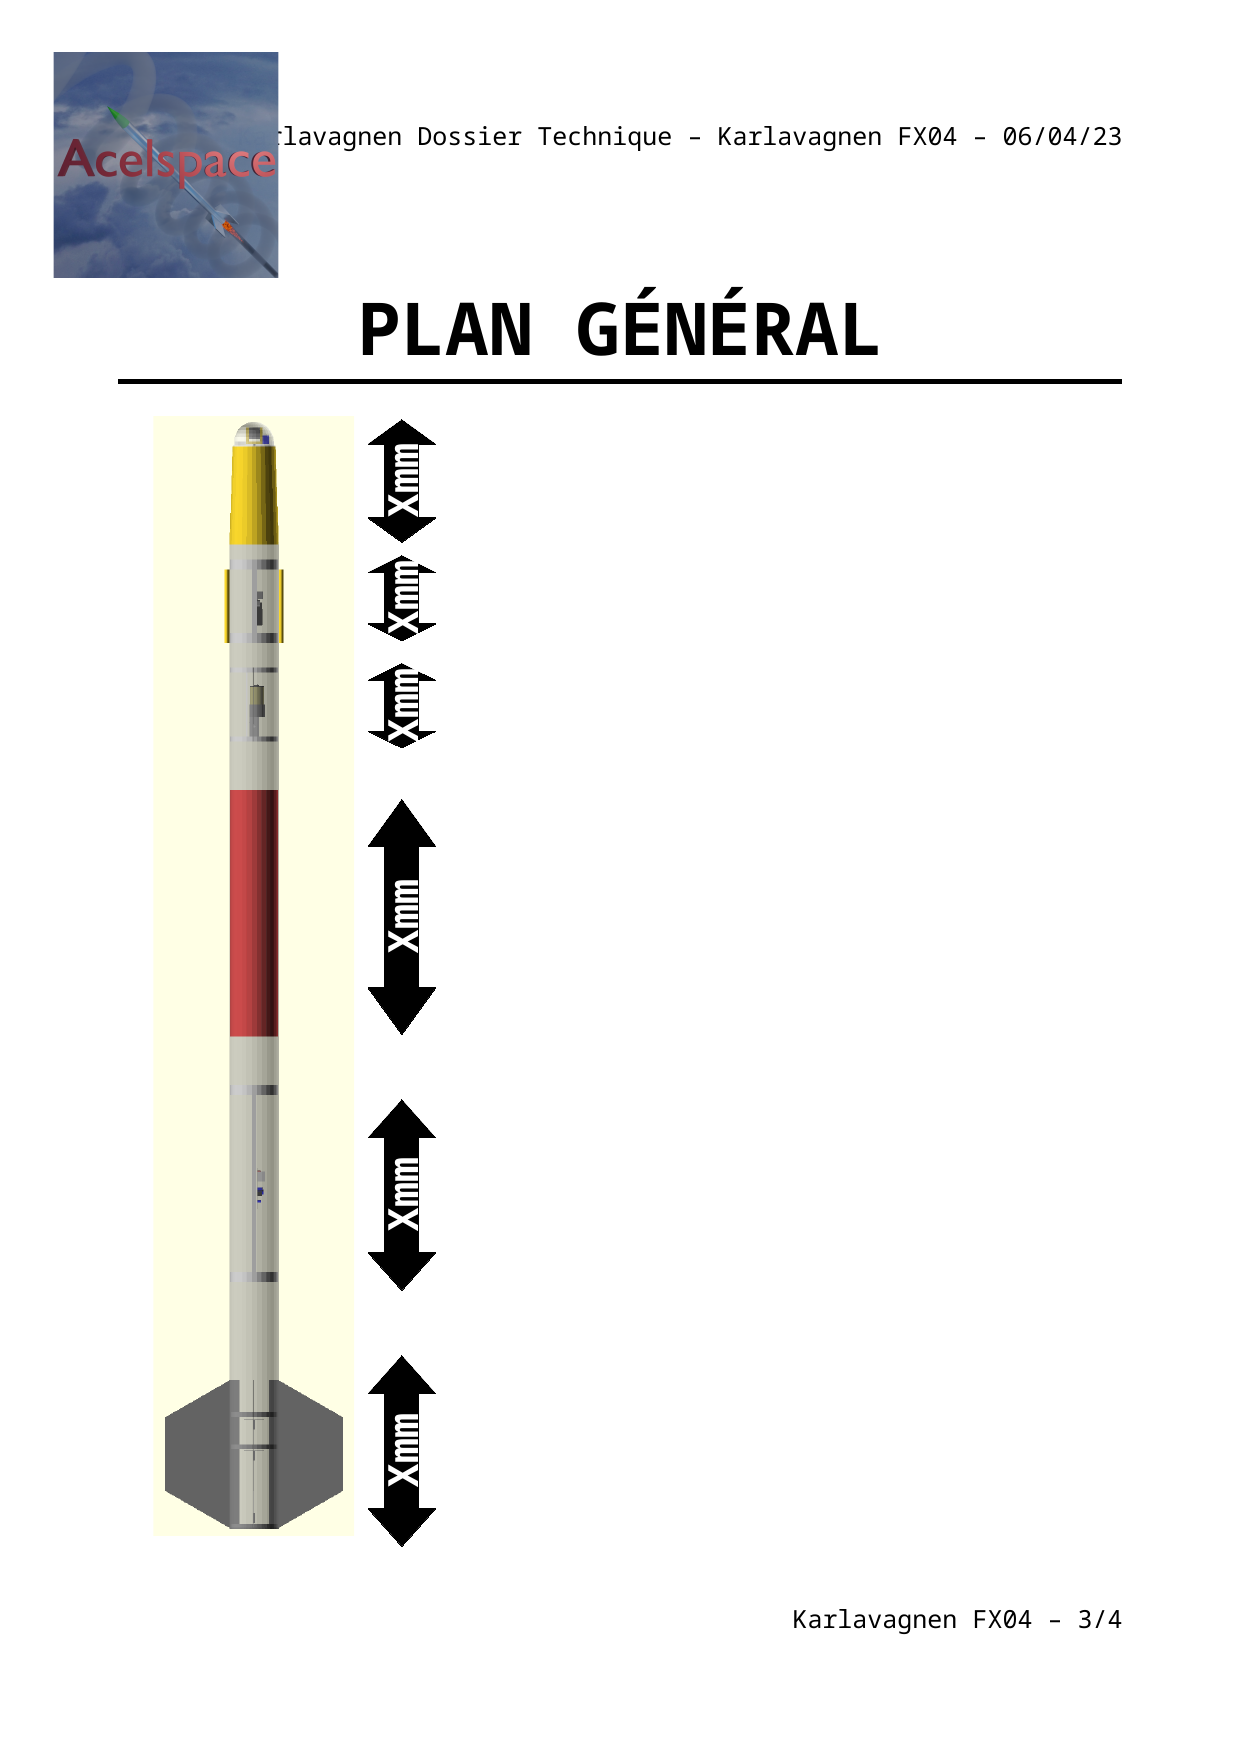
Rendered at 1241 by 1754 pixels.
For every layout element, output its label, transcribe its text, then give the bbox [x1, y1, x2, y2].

picture [53, 52, 279, 278]
subtitle Plan général [118, 207, 1122, 379]
picture [153, 416, 355, 1536]
